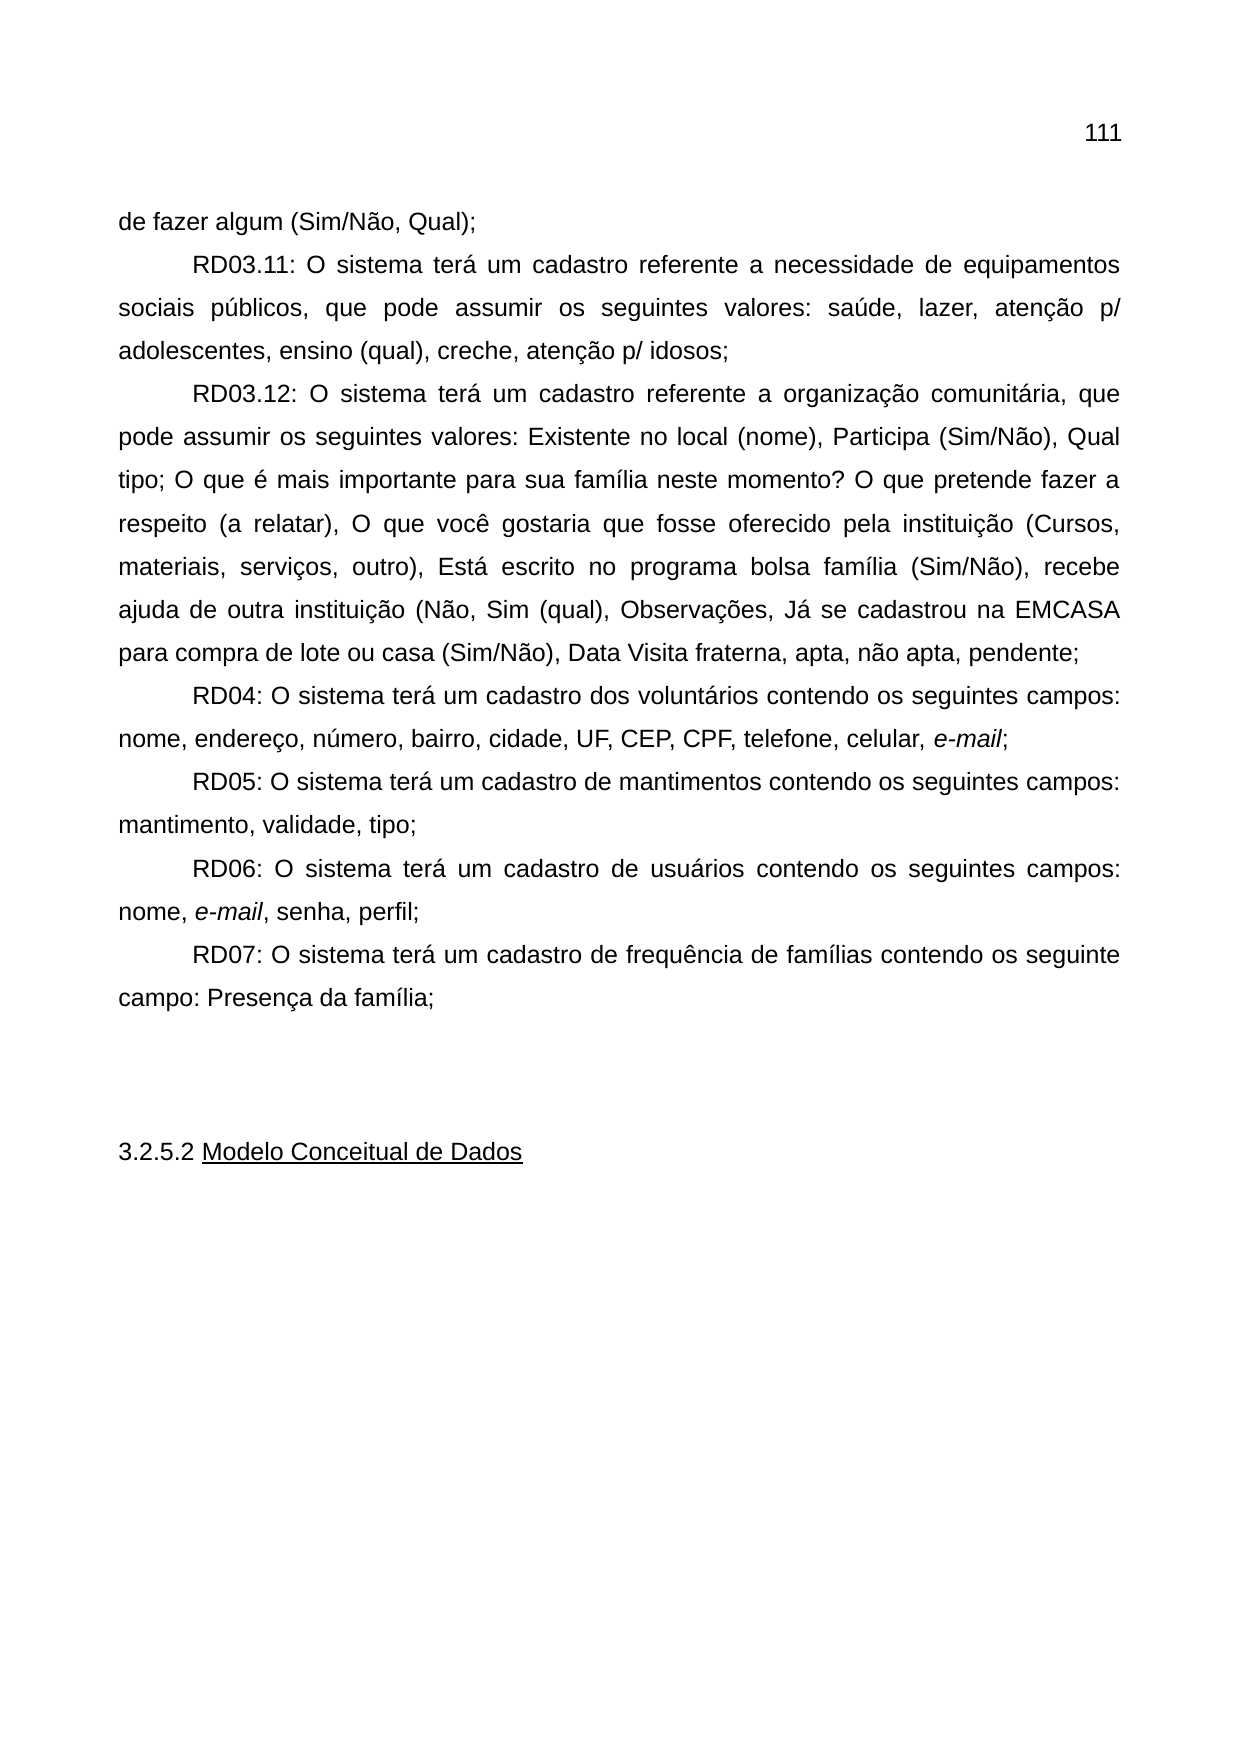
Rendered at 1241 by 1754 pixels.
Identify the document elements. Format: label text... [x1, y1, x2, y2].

text RD05: O sistema terá um cadastro de mantimentos contendo os seguintes campos: mantimento, validade, tipo; [118, 767, 1122, 839]
subtitle 3.2.5.2 Modelo Conceitual de Dados [118, 1137, 1122, 1166]
text RD03.11: O sistema terá um cadastro referente a necessidade de equipamentos sociais públicos, que pode assumir os seguintes valores: saúde, lazer, atenção p/ adolescentes, ensino (qual), creche, atenção p/ idosos; [118, 250, 1122, 365]
text RD03.12: O sistema terá um cadastro referente a organização comunitária, que pode assumir os seguintes valores: Existente no local (nome), Participa (Sim/Não), Qual tipo; O que é mais importante para sua família neste momento? O que pretende fazer a respeito (a relatar), O que você gostaria que fosse oferecido pela instituição (Cursos, materiais, serviços, outro), Está escrito no programa bolsa família (Sim/Não), recebe ajuda de outra instituição (Não, Sim (qual), Observações, Já se cadastrou na EMCASA para compra de lote ou casa (Sim/Não), Data Visita fraterna, apta, não apta, pendente; [118, 379, 1122, 667]
text RD04: O sistema terá um cadastro dos voluntários contendo os seguintes campos: nome, endereço, número, bairro, cidade, UF, CEP, CPF, telefone, celular, e-mail; [118, 681, 1122, 753]
text de fazer algum (Sim/Não, Qual); [118, 207, 1122, 235]
text RD06: O sistema terá um cadastro de usuários contendo os seguintes campos: nome, e-mail, senha, perfil; [118, 853, 1122, 925]
text RD07: O sistema terá um cadastro de frequência de famílias contendo os seguinte campo: Presença da família; [118, 940, 1122, 1012]
